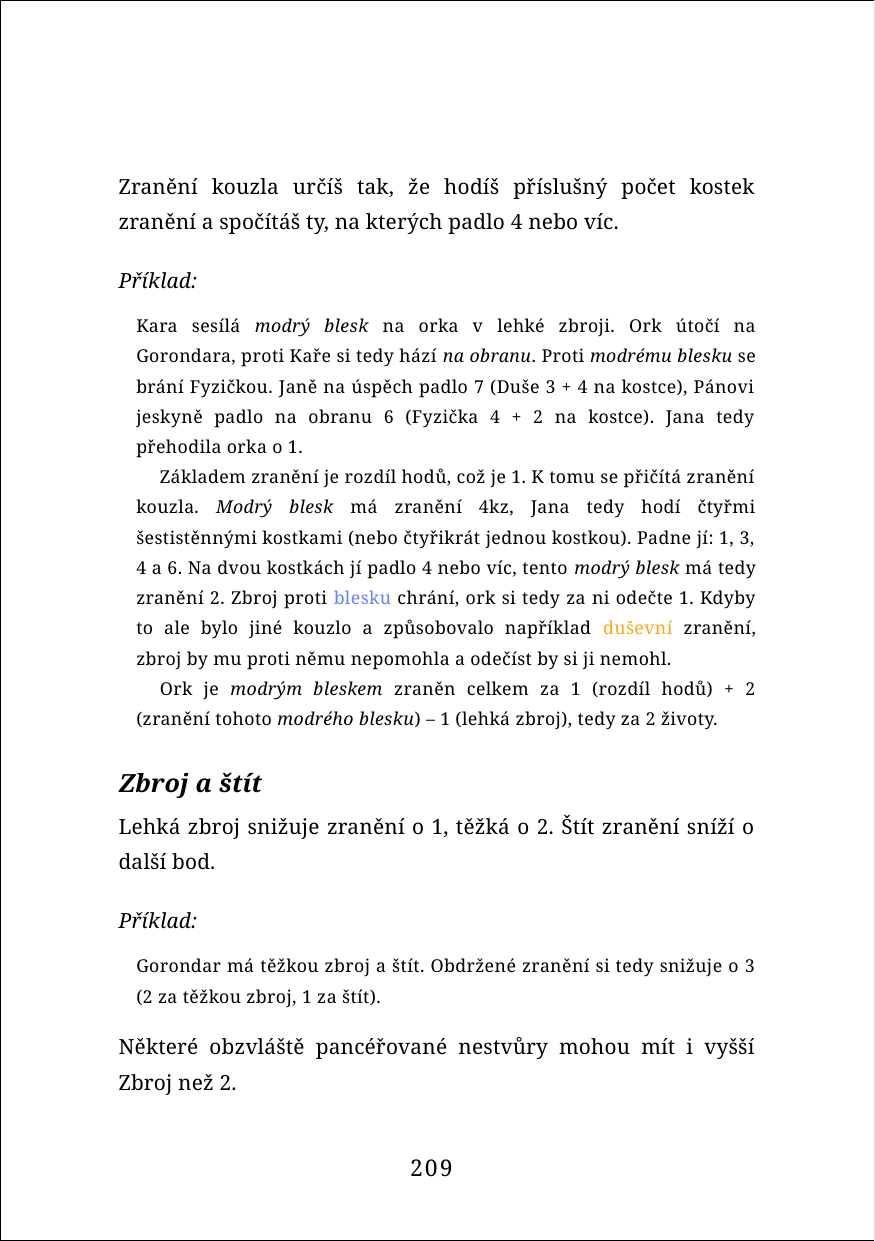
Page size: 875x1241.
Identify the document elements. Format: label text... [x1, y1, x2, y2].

text Lehká zbroj snižuje zranění o 1, těžká o 2. Štít zranění sníží o další bod. [118, 812, 756, 876]
text Gorondar má těžkou zbroj a štít. Obdržené zranění si tedy snižuje o 3 (2 za těžkou zbroj, 1 za štít). [136, 954, 756, 1008]
text Některé obzvláště pancéřované nestvůry mohou mít i vyšší Zbroj než 2. [118, 1032, 756, 1096]
text Příklad: [118, 266, 756, 295]
text Kara sesílá modrý blesk na orka v lehké zbroji. Ork útočí na Gorondara, proti Kaře si tedy hází na obranu. Proti modrému blesku se brání Fyzičkou. Janě na úspěch padlo 7 (Duše 3 + 4 na kostce), Pánovi jeskyně padlo na obranu 6 (Fyzička 4 + 2 na kostce). Jana tedy přehodila orka o 1. Základem zranění je rozdíl hodů, což je 1. K tomu se přičítá zranění kouzla. Modrý blesk má zranění 4kz, Jana tedy hodí čtyřmi šestistěnnými kostkami (nebo čtyřikrát jednou kostkou). Padne jí: 1, 3, 4 a 6. Na dvou kostkách jí padlo 4 nebo víc, tento modrý blesk má tedy zranění 2. Zbroj proti blesku chrání, ork si tedy za ni odečte 1. Kdyby to ale bylo jiné kouzlo a způsobovalo například duševní zranění, zbroj by mu proti němu nepomohla a odečíst by si ji nemohl. Ork je modrým bleskem zraněn celkem za 1 (rozdíl hodů) + 2 (zranění tohoto modrého blesku) – 1 (lehká zbroj), tedy za 2 životy. [136, 314, 756, 731]
subtitle Zbroj a štít [118, 766, 756, 800]
text Zranění kouzla určíš tak, že hodíš příslušný počet kostek zranění a spočítáš ty, na kterých padlo 4 nebo víc. [118, 172, 756, 236]
text Příklad: [118, 907, 756, 935]
